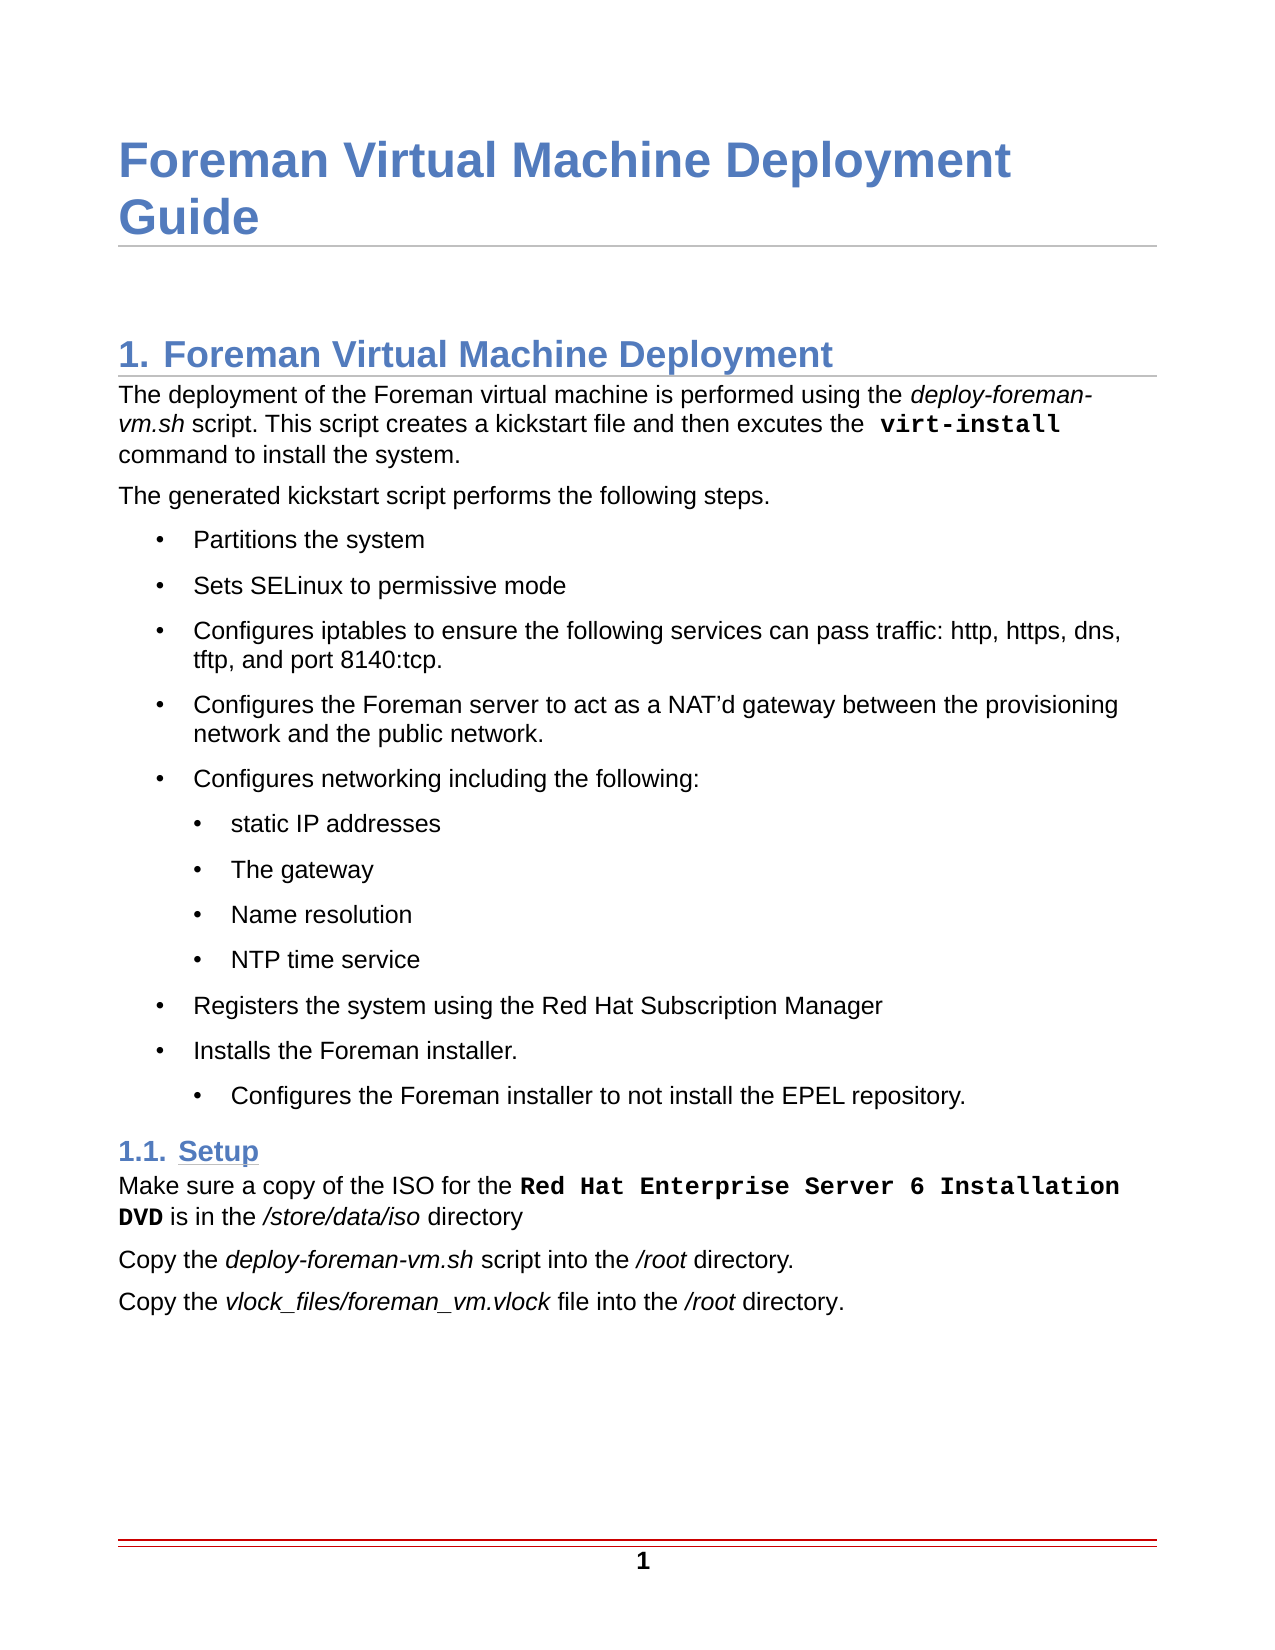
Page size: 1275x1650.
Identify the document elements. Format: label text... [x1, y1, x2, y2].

list Registers the system using the Red Hat Subscription Manager [156, 991, 1157, 1019]
list Configures networking including the following: [156, 764, 1157, 793]
list Installs the Foreman installer. [156, 1036, 1157, 1065]
text The generated kickstart script performs the following steps. [118, 481, 1157, 510]
list Configures the Foreman installer to not install the EPEL repository. [193, 1081, 1157, 1110]
text Copy the vlock_files/foreman_vm.vlock file into the /root directory. [118, 1286, 1157, 1315]
list Name resolution [193, 900, 1157, 929]
text The deployment of the Foreman virtual machine is performed using the deploy-foreman-vm.sh script. This script creates a kickstart file and then excutes the virt-install command to install the system. [118, 380, 1157, 469]
list Configures iptables to ensure the following services can pass traffic: http, https, dns, tftp, and port 8140:tcp. [156, 616, 1157, 674]
list static IP addresses [193, 809, 1157, 838]
list The gateway [193, 855, 1157, 884]
list Sets SELinux to permissive mode [156, 571, 1157, 599]
subtitle Setup [118, 1134, 1157, 1168]
text Copy the deploy-foreman-vm.sh script into the /root directory. [118, 1245, 1157, 1274]
list Configures the Foreman server to act as a NAT’d gateway between the provisioning network and the public network. [156, 690, 1157, 748]
text Foreman Virtual Machine Deployment Guide [118, 130, 1157, 245]
list NTP time service [193, 945, 1157, 974]
text Make sure a copy of the ISO for the Red Hat Enterprise Server 6 Installation DVD is in the /store/data/iso directory [118, 1171, 1157, 1233]
subtitle Foreman Virtual Machine Deployment [118, 322, 1157, 375]
list Partitions the system [156, 525, 1157, 554]
